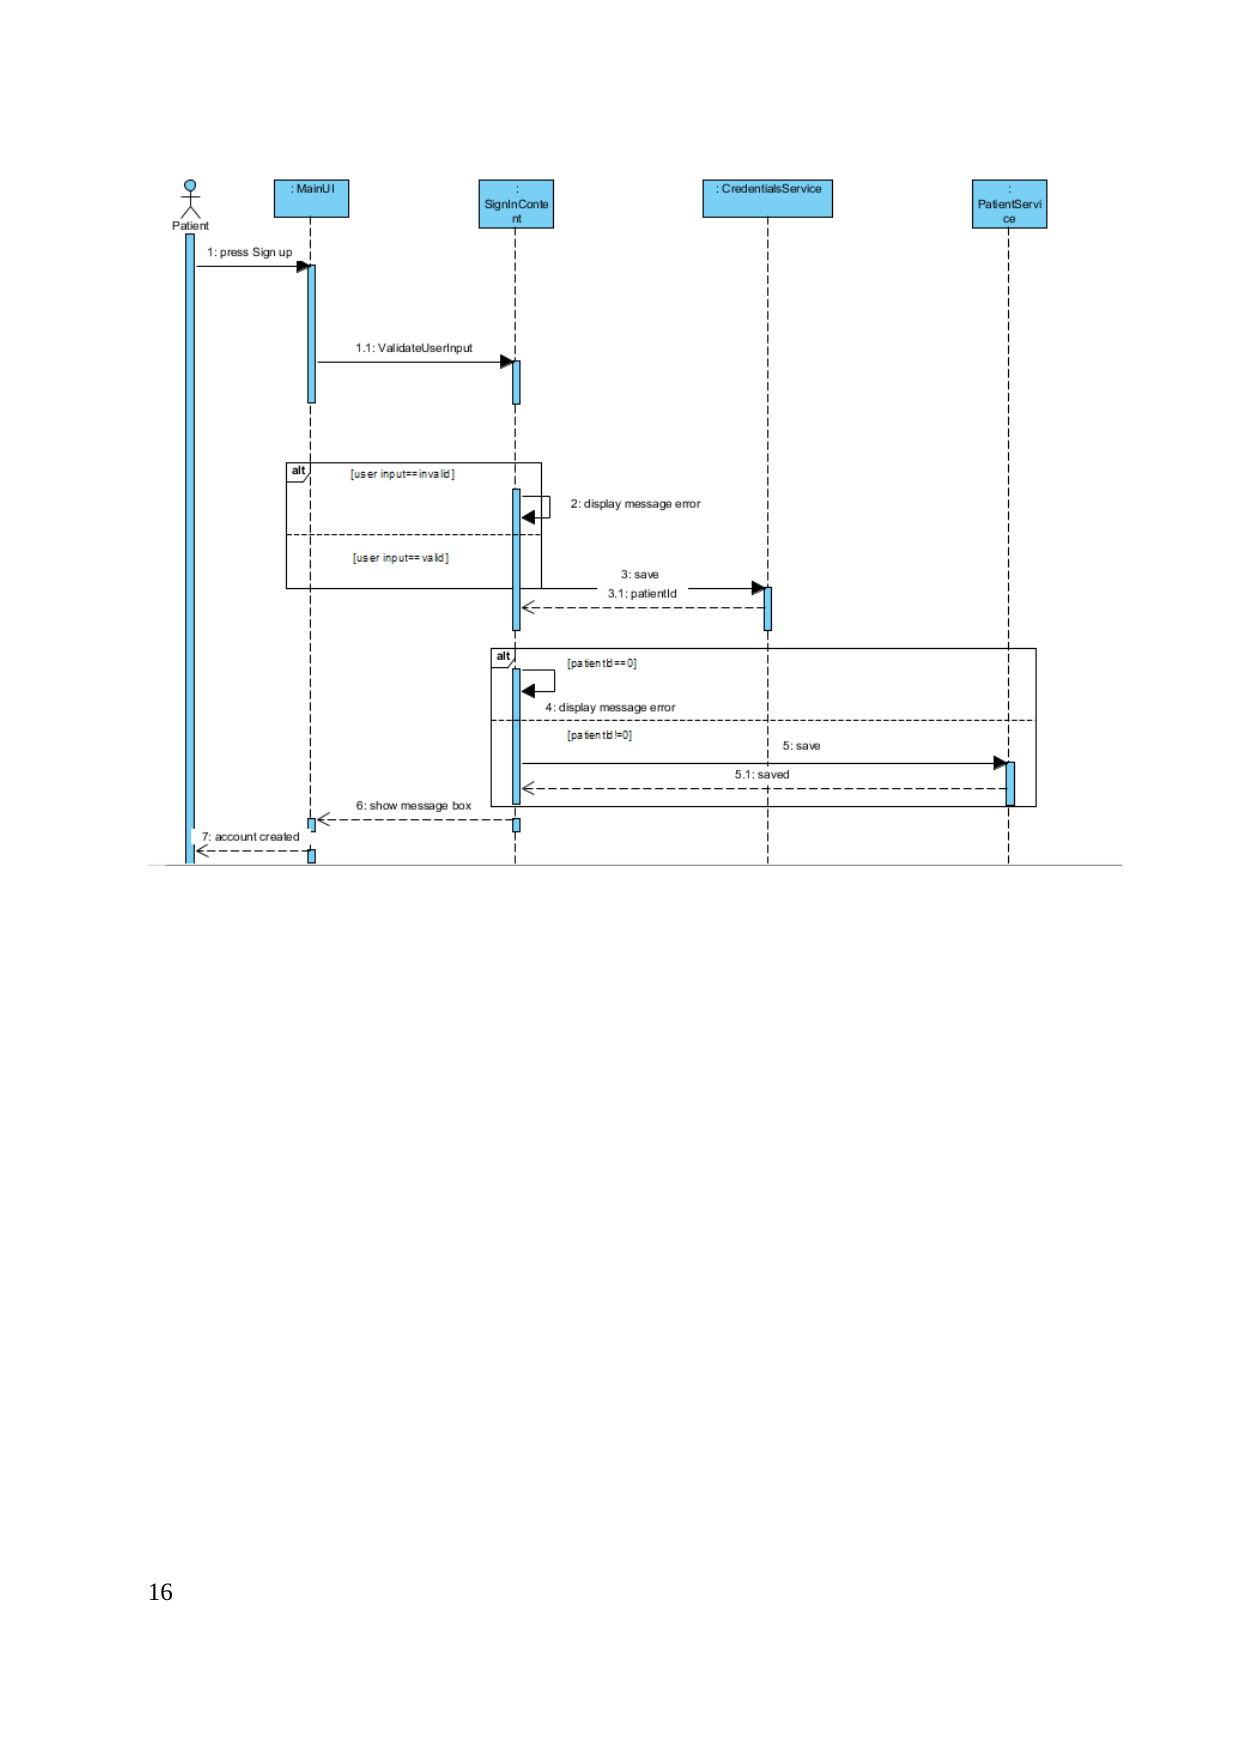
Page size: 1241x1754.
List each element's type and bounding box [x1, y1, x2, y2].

picture [147, 177, 1122, 866]
